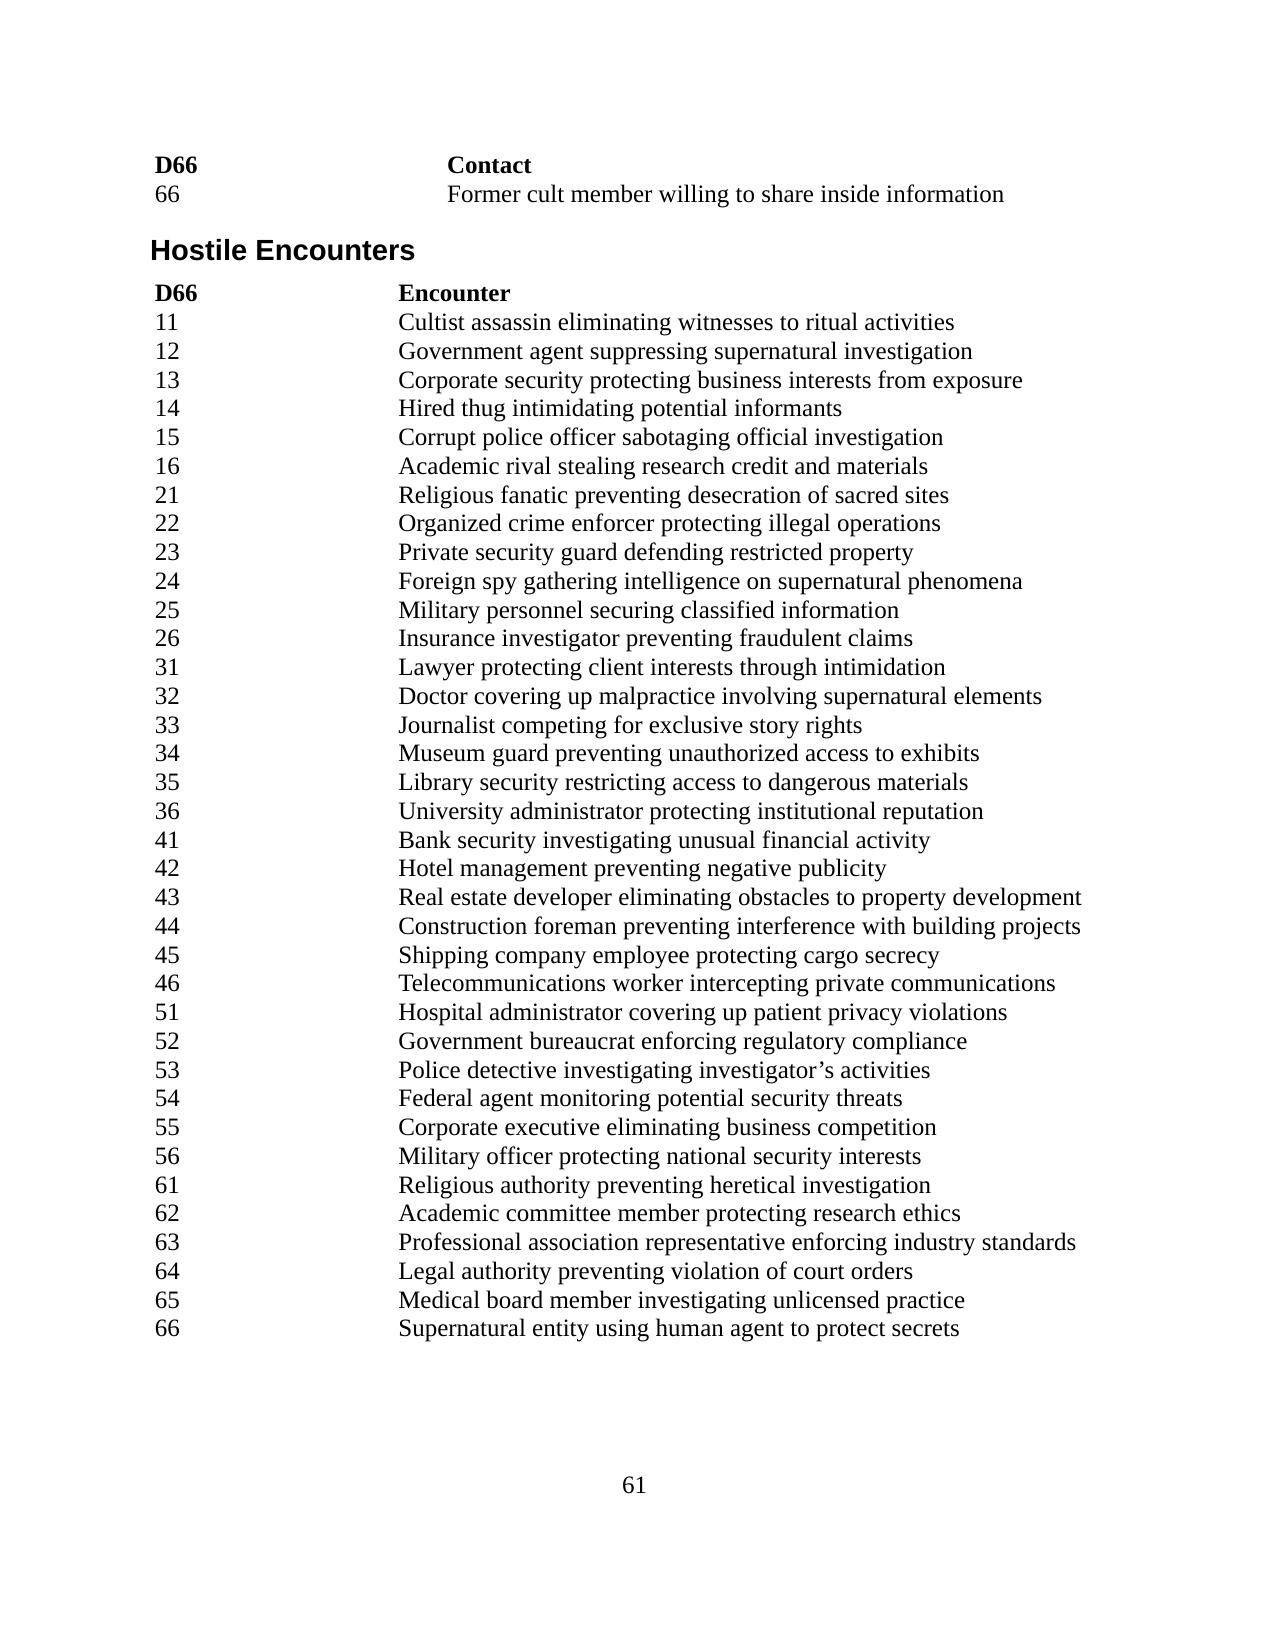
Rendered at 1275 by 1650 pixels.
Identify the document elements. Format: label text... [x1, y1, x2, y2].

table_cell Corrupt police officer sabotaging official investigation [394, 422, 1125, 451]
table_cell 34 [150, 739, 394, 767]
table_cell Religious fanatic preventing desecration of sacred sites [394, 480, 1125, 508]
table_cell 55 [150, 1112, 394, 1141]
table_cell 66 [150, 179, 442, 207]
table_cell 64 [150, 1256, 394, 1285]
table_cell Government bureaucrat enforcing regulatory compliance [394, 1026, 1125, 1055]
table_cell Military personnel securing classified information [394, 595, 1125, 623]
table_cell Hired thug intimidating potential informants [394, 394, 1125, 422]
table_cell Professional association representative enforcing industry standards [394, 1227, 1125, 1256]
table_cell Legal authority preventing violation of court orders [394, 1256, 1125, 1285]
table_cell Supernatural entity using human agent to protect secrets [394, 1314, 1125, 1342]
table_cell Medical board member investigating unlicensed practice [394, 1285, 1125, 1313]
table_cell 46 [150, 969, 394, 997]
table_cell 63 [150, 1227, 394, 1256]
table_cell 56 [150, 1141, 394, 1170]
table_cell 25 [150, 595, 394, 623]
table_cell 53 [150, 1055, 394, 1083]
table_cell Bank security investigating unusual financial activity [394, 825, 1125, 853]
table_cell 26 [150, 624, 394, 652]
table_cell Journalist competing for exclusive story rights [394, 710, 1125, 738]
table_cell Foreign spy gathering intelligence on supernatural phenomena [394, 566, 1125, 595]
table_cell 45 [150, 940, 394, 968]
table_cell 65 [150, 1285, 394, 1313]
table_cell Private security guard defending restricted property [394, 537, 1125, 566]
table_cell Insurance investigator preventing fraudulent claims [394, 624, 1125, 652]
table_cell 51 [150, 997, 394, 1026]
table_cell Museum guard preventing unauthorized access to exhibits [394, 739, 1125, 767]
table_cell Construction foreman preventing interference with building projects [394, 911, 1125, 940]
table_cell 13 [150, 365, 394, 393]
table_cell 61 [150, 1170, 394, 1198]
table_cell Shipping company employee protecting cargo secrecy [394, 940, 1125, 968]
table_cell 35 [150, 767, 394, 796]
table_cell Lawyer protecting client interests through intimidation [394, 652, 1125, 681]
table_cell 24 [150, 566, 394, 595]
table_cell Academic committee member protecting research ethics [394, 1199, 1125, 1227]
table_header Contact [443, 150, 1125, 179]
table_cell University administrator protecting institutional reputation [394, 796, 1125, 825]
table_cell Hotel management preventing negative publicity [394, 854, 1125, 882]
table_cell Hospital administrator covering up patient privacy violations [394, 997, 1125, 1026]
table_cell 62 [150, 1199, 394, 1227]
table_cell 52 [150, 1026, 394, 1055]
table_cell Police detective investigating investigator’s activities [394, 1055, 1125, 1083]
table_cell Academic rival stealing research credit and materials [394, 451, 1125, 480]
table_cell 33 [150, 710, 394, 738]
table_cell 21 [150, 480, 394, 508]
table_cell 23 [150, 537, 394, 566]
table_cell Religious authority preventing heretical investigation [394, 1170, 1125, 1198]
table_cell 66 [150, 1314, 394, 1342]
table_cell 15 [150, 422, 394, 451]
table_cell Cultist assassin eliminating witnesses to ritual activities [394, 307, 1125, 336]
table_cell 43 [150, 882, 394, 911]
table_cell Military officer protecting national security interests [394, 1141, 1125, 1170]
table_cell 54 [150, 1084, 394, 1112]
table_header D66 [150, 279, 394, 307]
table_cell Former cult member willing to share inside information [443, 179, 1125, 207]
table_cell Doctor covering up malpractice involving supernatural elements [394, 681, 1125, 710]
table_cell Corporate executive eliminating business competition [394, 1112, 1125, 1141]
table_cell 31 [150, 652, 394, 681]
table_cell 12 [150, 336, 394, 365]
table_cell 32 [150, 681, 394, 710]
table_cell Library security restricting access to dangerous materials [394, 767, 1125, 796]
table_cell Federal agent monitoring potential security threats [394, 1084, 1125, 1112]
table_cell 11 [150, 307, 394, 336]
table_cell Organized crime enforcer protecting illegal operations [394, 509, 1125, 537]
table_cell Real estate developer eliminating obstacles to property development [394, 882, 1125, 911]
table_cell 36 [150, 796, 394, 825]
table_cell 44 [150, 911, 394, 940]
subtitle Hostile Encounters [150, 232, 1125, 266]
table_cell 16 [150, 451, 394, 480]
table_cell Government agent suppressing supernatural investigation [394, 336, 1125, 365]
table_cell Corporate security protecting business interests from exposure [394, 365, 1125, 393]
table_cell Telecommunications worker intercepting private communications [394, 969, 1125, 997]
table_cell 22 [150, 509, 394, 537]
table_header D66 [150, 150, 442, 179]
table_cell 14 [150, 394, 394, 422]
table_cell 42 [150, 854, 394, 882]
table_header Encounter [394, 279, 1125, 307]
table_cell 41 [150, 825, 394, 853]
